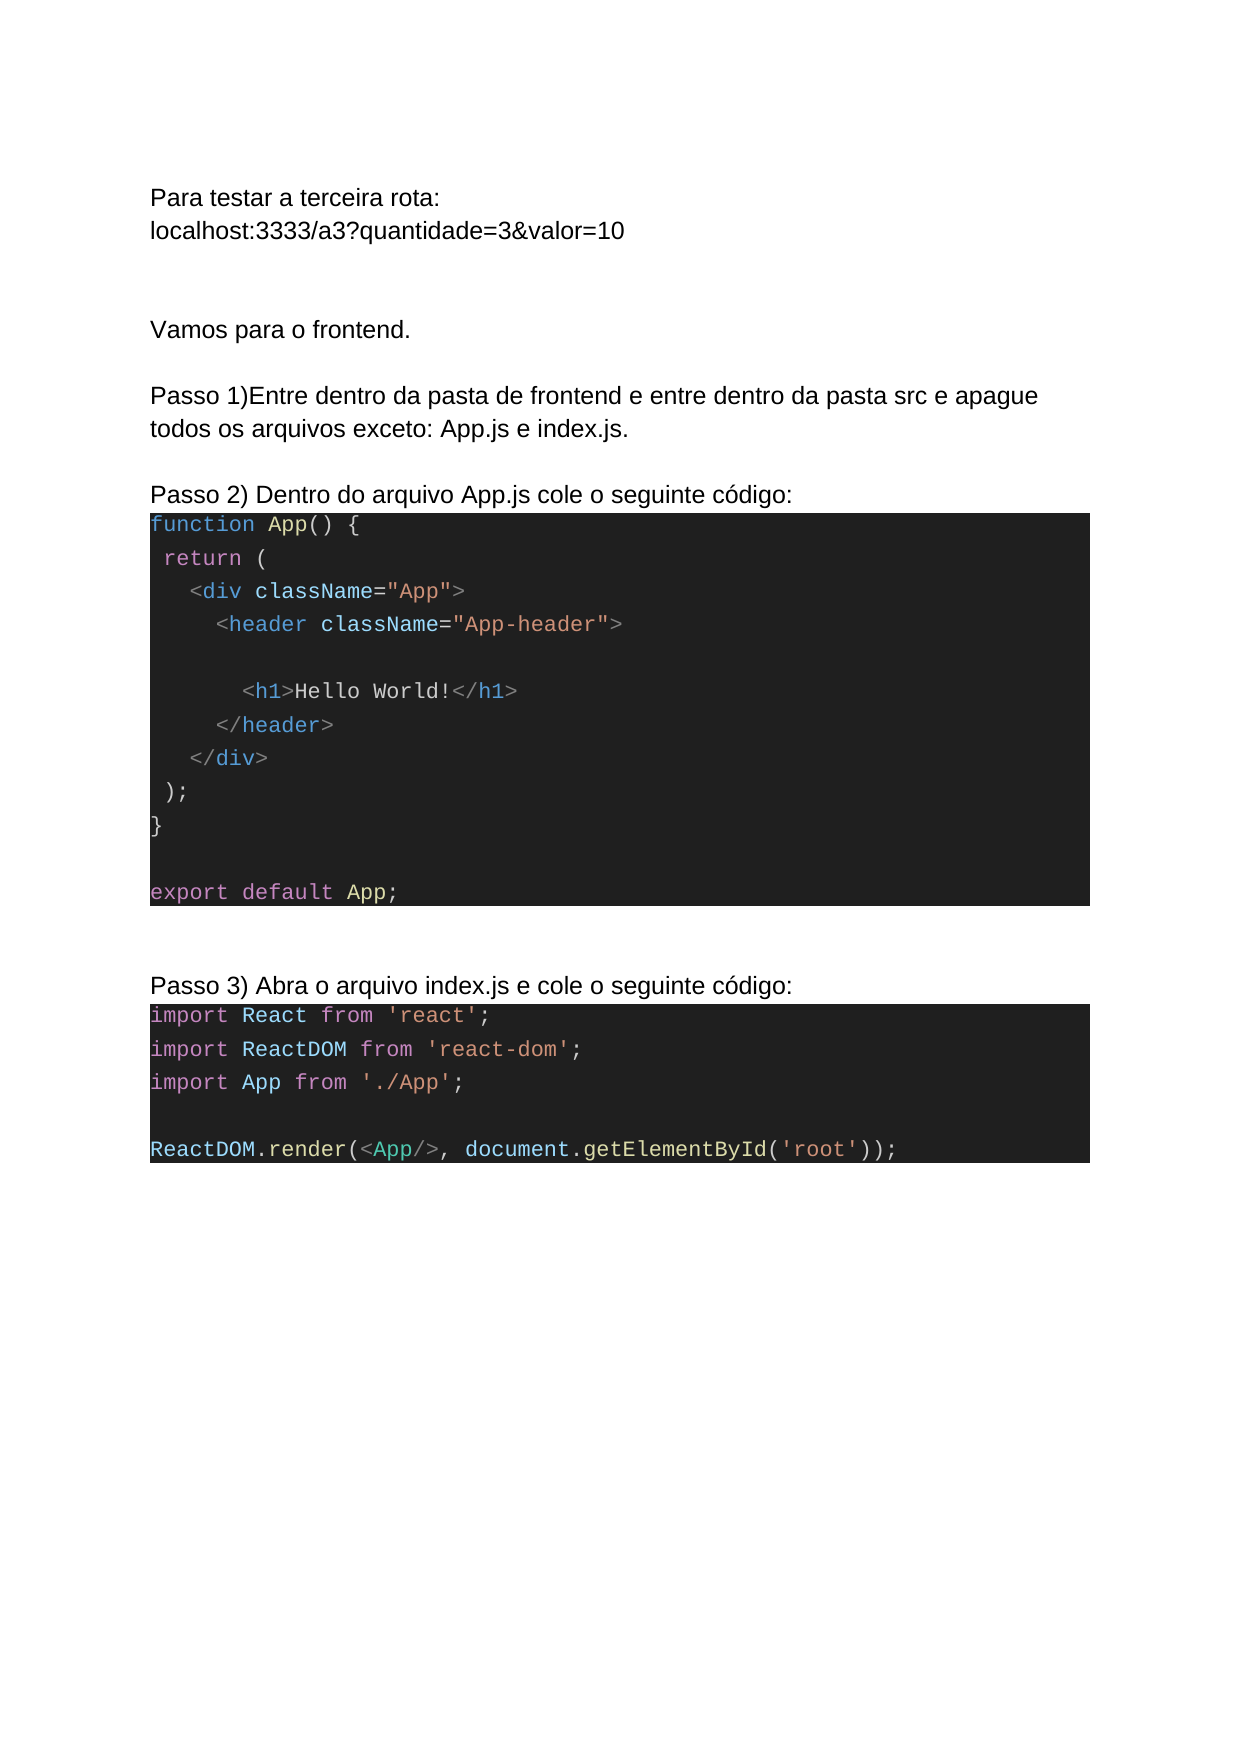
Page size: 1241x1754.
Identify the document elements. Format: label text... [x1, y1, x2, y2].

text </div> [150, 747, 1090, 772]
text Passo 2) Dentro do arquivo App.js cole o seguinte código: [150, 480, 1090, 509]
text Passo 1)Entre dentro da pasta de frontend e entre dentro da pasta src e apague todos os arquivos exceto: App.js e index.js. [150, 381, 1090, 443]
text import React from 'react'; [150, 1004, 1090, 1029]
text localhost:3333/a3?quantidade=3&valor=10 [150, 216, 1090, 245]
text export default App; [150, 881, 1090, 906]
text function App() { [150, 513, 1090, 538]
text ); [150, 781, 1090, 806]
text Para testar a terceira rota: [150, 183, 1090, 212]
text return ( [150, 547, 1090, 571]
text } [150, 814, 1090, 839]
text import ReactDOM from 'react-dom'; [150, 1038, 1090, 1063]
text <header className="App-header"> [150, 613, 1090, 638]
text <h1>Hello World!</h1> [150, 680, 1090, 705]
text import App from './App'; [150, 1071, 1090, 1096]
text <div className="App"> [150, 580, 1090, 605]
text Vamos para o frontend. [150, 315, 1090, 344]
text ReactDOM.render(<App/>, document.getElementById('root')); [150, 1138, 1090, 1163]
text </header> [150, 714, 1090, 739]
text Passo 3) Abra o arquivo index.js e cole o seguinte código: [150, 971, 1090, 1000]
